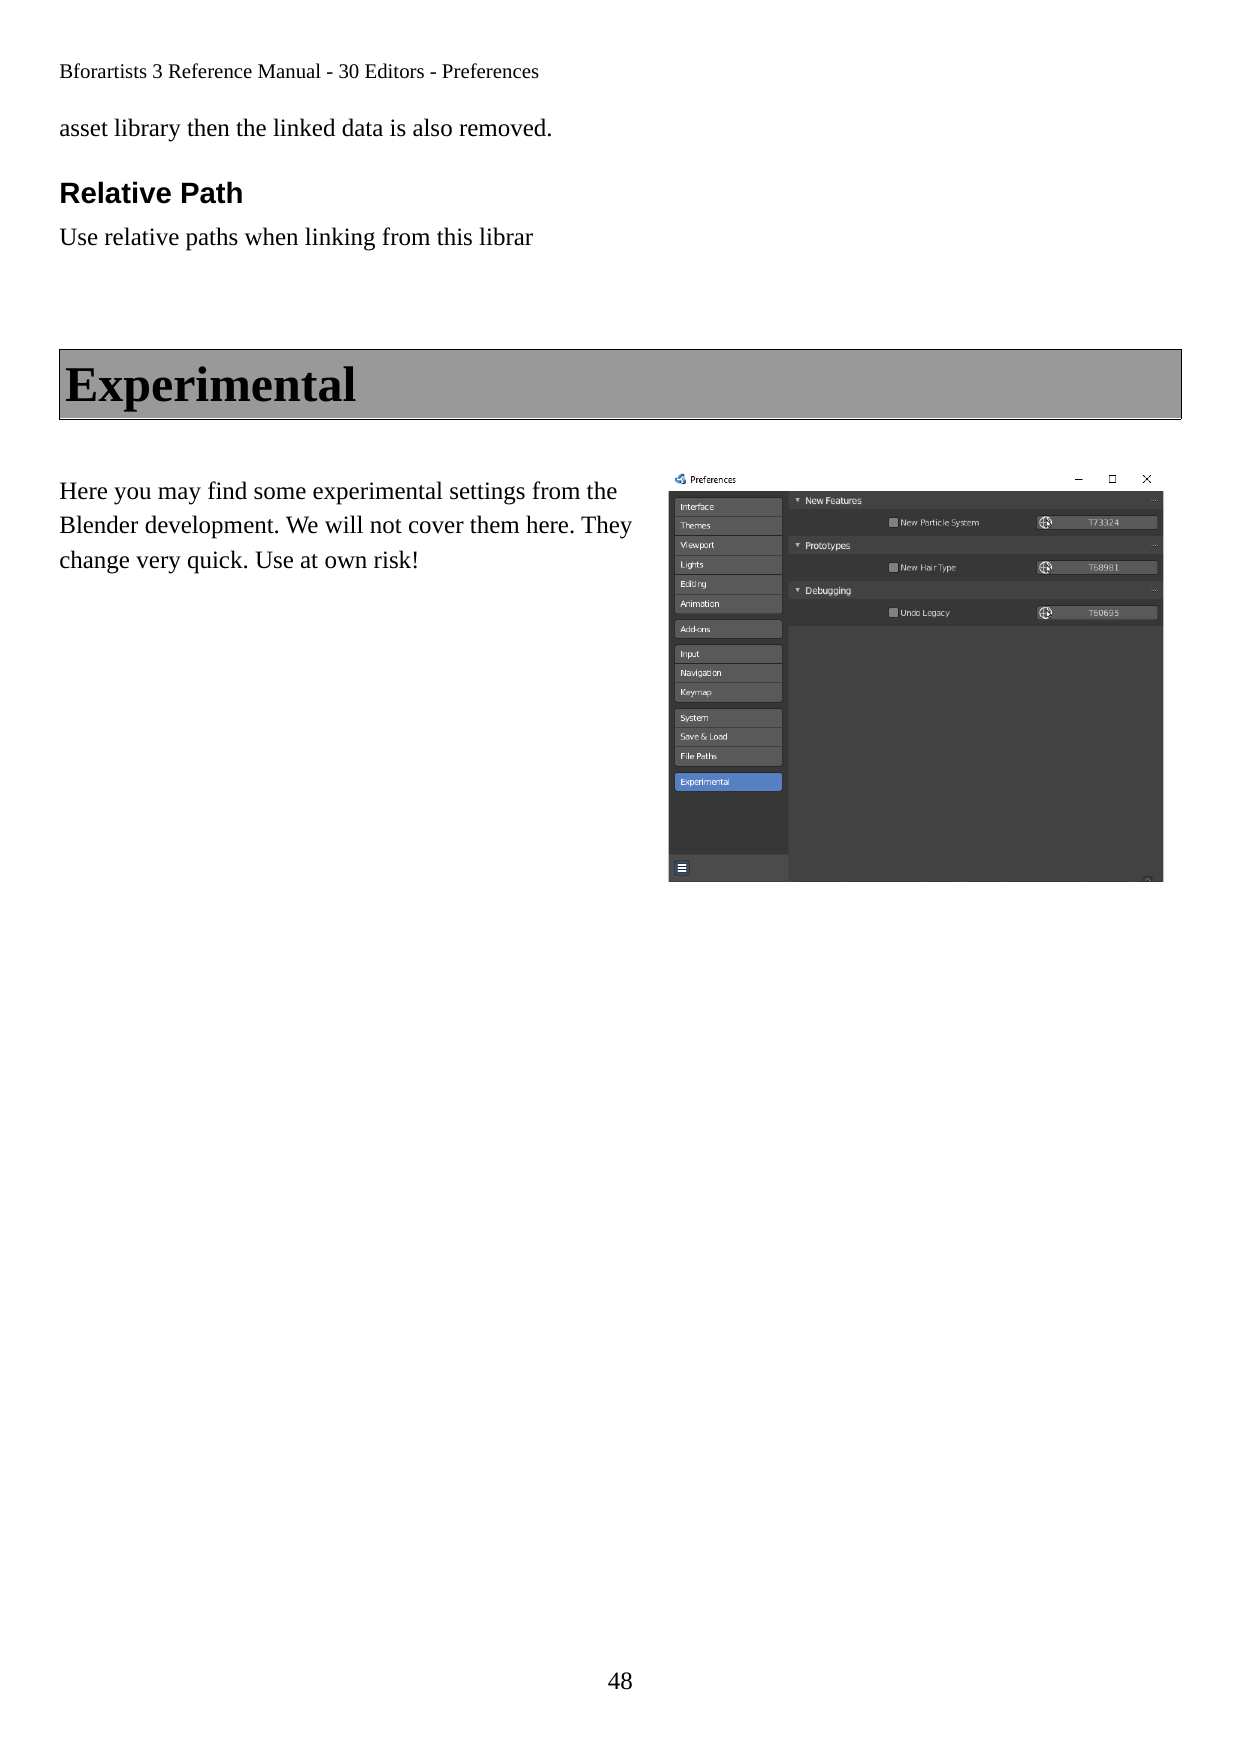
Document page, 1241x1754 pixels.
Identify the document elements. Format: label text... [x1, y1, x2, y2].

picture [668, 468, 1164, 882]
text asset library then the linked data is also removed. [59, 113, 1181, 141]
subtitle Relative Path [59, 176, 1181, 210]
table_header Experimental [60, 350, 1181, 418]
text Use relative paths when linking from this librar [59, 222, 1181, 251]
text Here you may find some experimental settings from the Blender development. We will not cover them here. They change very quick. Use at own risk! [59, 476, 668, 574]
